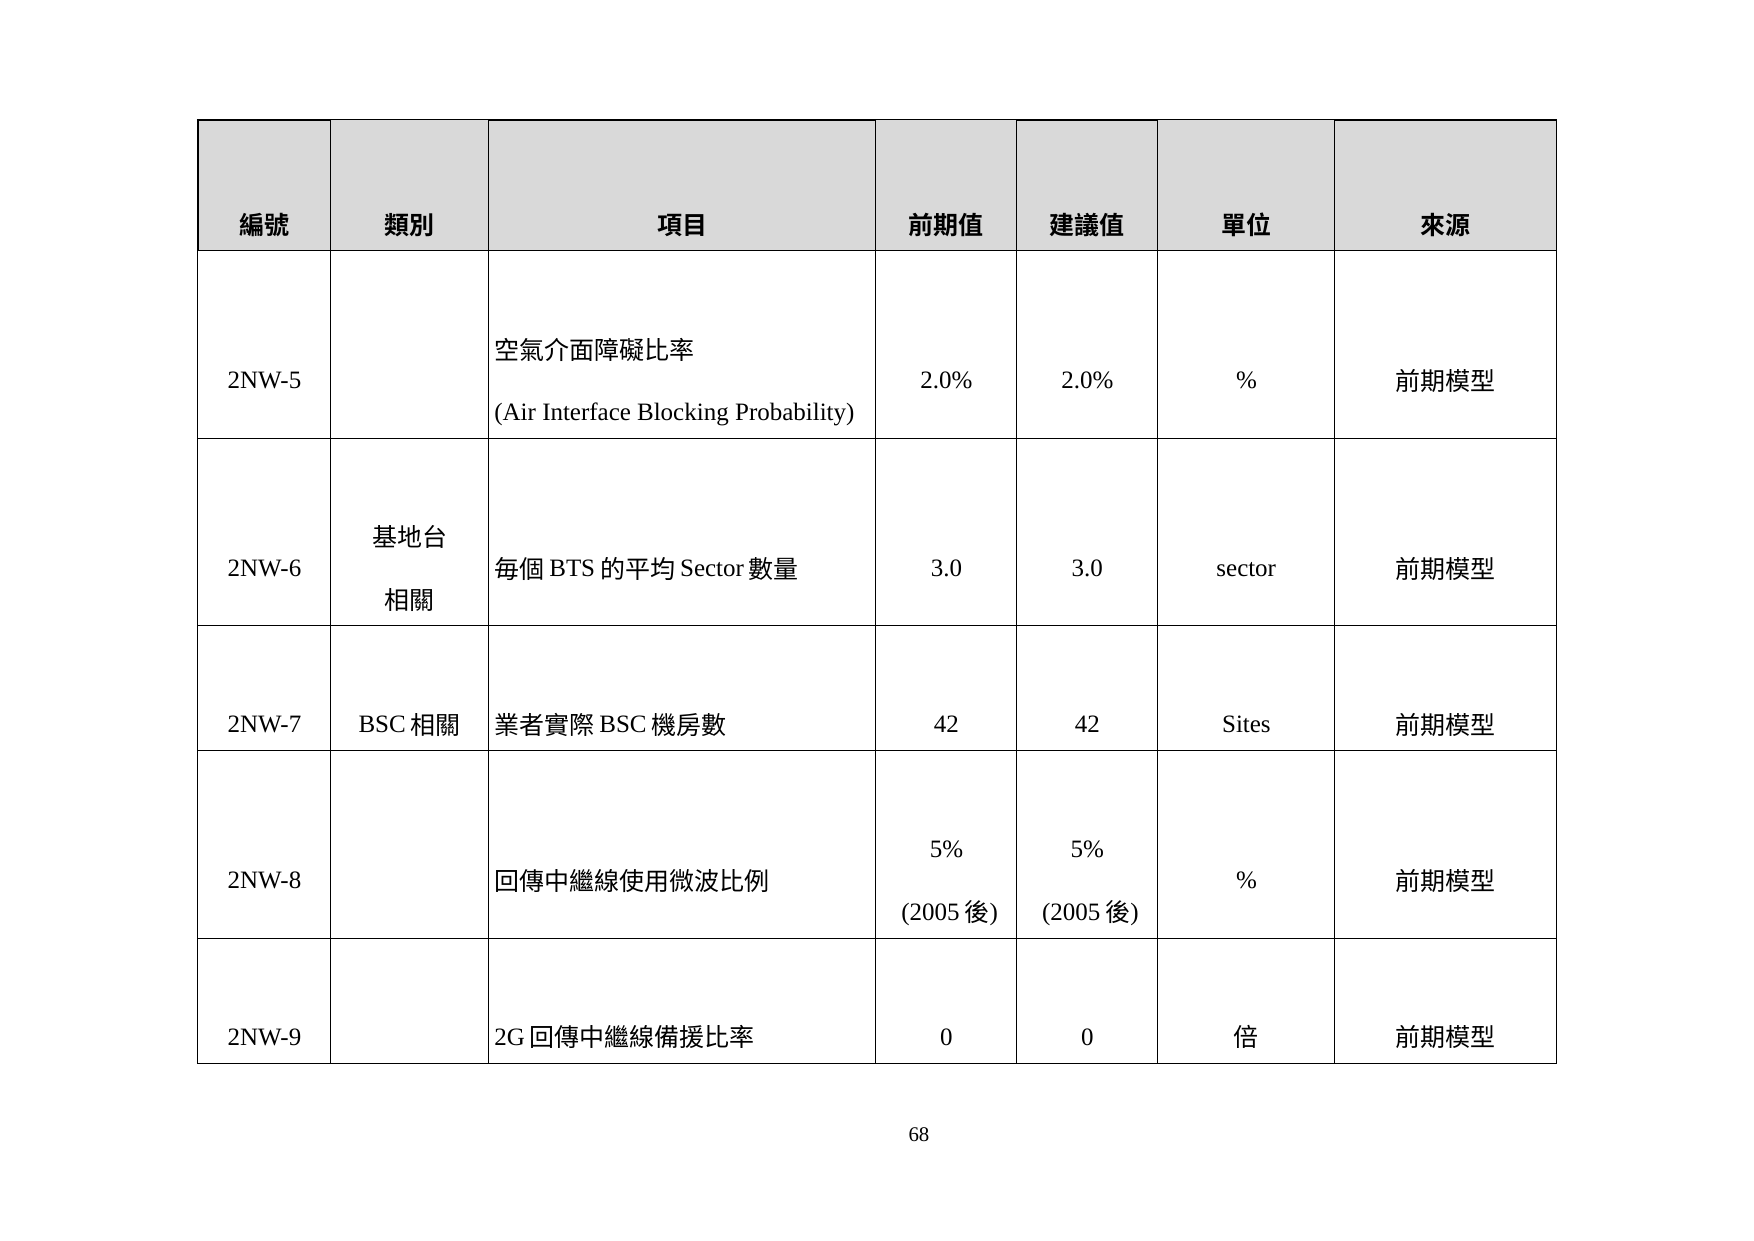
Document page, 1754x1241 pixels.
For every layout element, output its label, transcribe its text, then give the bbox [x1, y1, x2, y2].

table_header 前期值 [876, 120, 1016, 250]
table_cell 3.0 [1017, 439, 1157, 625]
table_cell 2NW-7 [198, 626, 330, 750]
table_cell 前期模型 [1335, 939, 1556, 1063]
table_cell 2NW-9 [198, 939, 330, 1063]
table_cell 前期模型 [1335, 251, 1556, 438]
table_cell 42 [1017, 626, 1157, 750]
table_cell 5% (2005後) [876, 751, 1016, 938]
table_header 類別 [331, 120, 488, 250]
table_cell sector [1158, 439, 1334, 625]
table_cell 3.0 [876, 439, 1016, 625]
table_header 建議值 [1017, 121, 1157, 250]
table_cell 5% (2005後) [1017, 751, 1157, 938]
table_cell 2NW-6 [198, 439, 330, 625]
table_cell 2NW-5 [198, 251, 330, 438]
table_header 來源 [1335, 121, 1556, 250]
table_cell 前期模型 [1335, 751, 1556, 938]
table_header 編號 [199, 121, 330, 250]
table_cell 毎個BTS的平均Sector數量 [489, 439, 875, 625]
table_cell Sites [1158, 626, 1334, 750]
table_cell 基地台 相關 [331, 439, 488, 625]
table_cell 42 [876, 626, 1016, 750]
table_cell [331, 939, 488, 1063]
table_cell 前期模型 [1335, 626, 1556, 750]
table_cell 2NW-8 [198, 751, 330, 938]
table_cell 2.0% [1017, 251, 1157, 438]
table_cell 0 [876, 939, 1016, 1063]
table_cell [331, 751, 488, 938]
table_cell 2G回傳中繼線備援比率 [489, 939, 875, 1063]
table_cell 0 [1017, 939, 1157, 1063]
table_cell 業者實際BSC機房數 [489, 626, 875, 750]
table_cell BSC相關 [331, 626, 488, 750]
table_cell % [1158, 751, 1334, 938]
table_cell % [1158, 251, 1334, 438]
table_header 項目 [489, 121, 875, 250]
table_cell 倍 [1158, 939, 1334, 1063]
table_cell 前期模型 [1335, 439, 1556, 625]
table_header 單位 [1158, 120, 1334, 250]
table_cell 回傳中繼線使用微波比例 [489, 751, 875, 938]
table_cell 空氣介面障礙比率 (Air Interface Blocking Probability) [489, 251, 875, 438]
table_cell [331, 251, 488, 438]
table_cell 2.0% [876, 251, 1016, 438]
